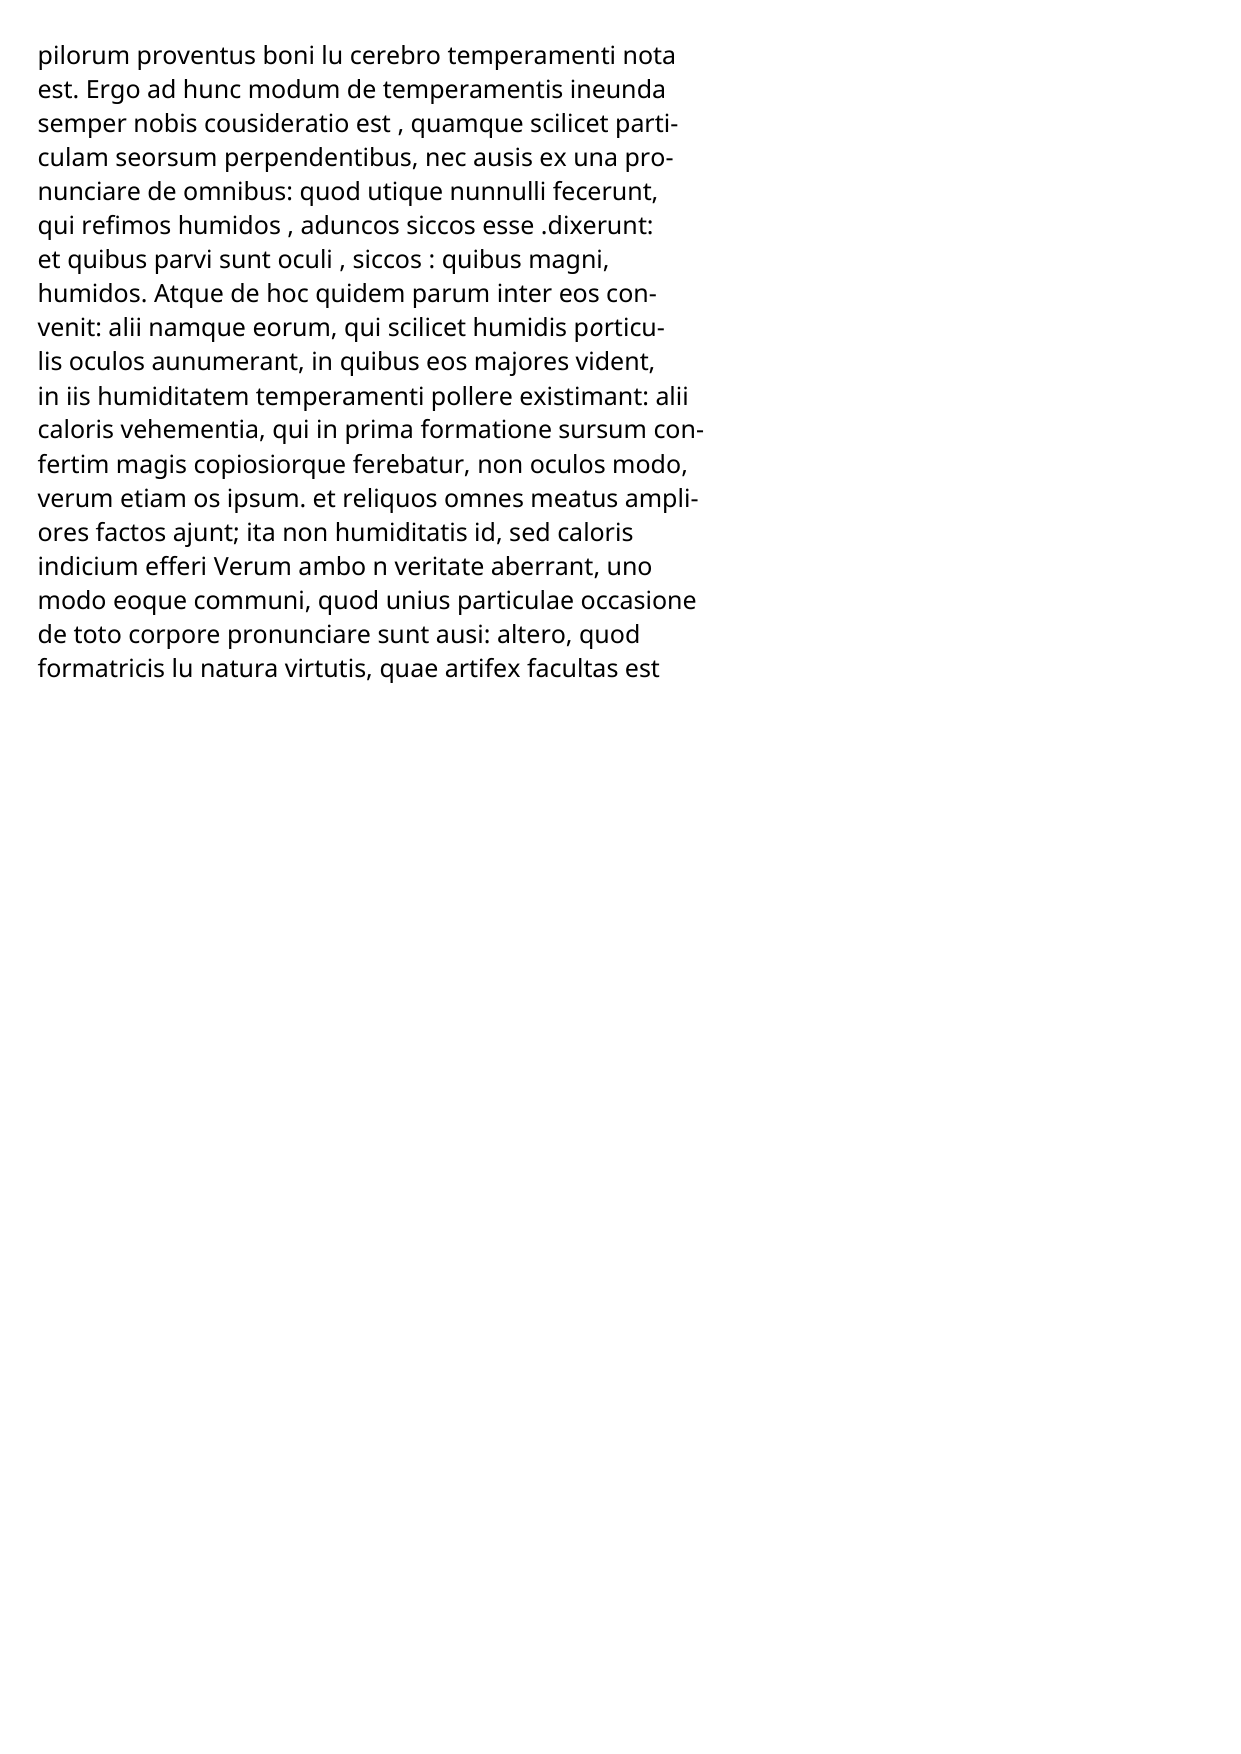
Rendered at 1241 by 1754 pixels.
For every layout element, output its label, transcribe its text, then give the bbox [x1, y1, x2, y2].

text pilorum proventus boni lu cerebro temperamenti nota est. Ergo ad hunc modum de temperamentis ineunda semper nobis cousideratio est , quamque scilicet parti- culam seorsum perpendentibus, nec ausis ex una pro- nunciare de omnibus: quod utique nunnulli fecerunt, qui refimos humidos , aduncos siccos esse .dixerunt: et quibus parvi sunt oculi , siccos : quibus magni, humidos. Atque de hoc quidem parum inter eos con- venit: alii namque eorum, qui scilicet humidis porticu- lis oculos aunumerant, in quibus eos majores vident, in iis humiditatem temperamenti pollere existimant: alii caloris vehementia, qui in prima formatione sursum con- fertim magis copiosiorque ferebatur, non oculos modo, verum etiam os ipsum. et reliquos omnes meatus ampli- ores factos ajunt; ita non humiditatis id, sed caloris indicium efferi Verum ambo n veritate aberrant, uno modo eoque communi, quod unius particulae occasione de toto corpore pronunciare sunt ausi: altero, quod formatricis lu natura virtutis, quae artifex facultas est [37, 37, 1203, 685]
